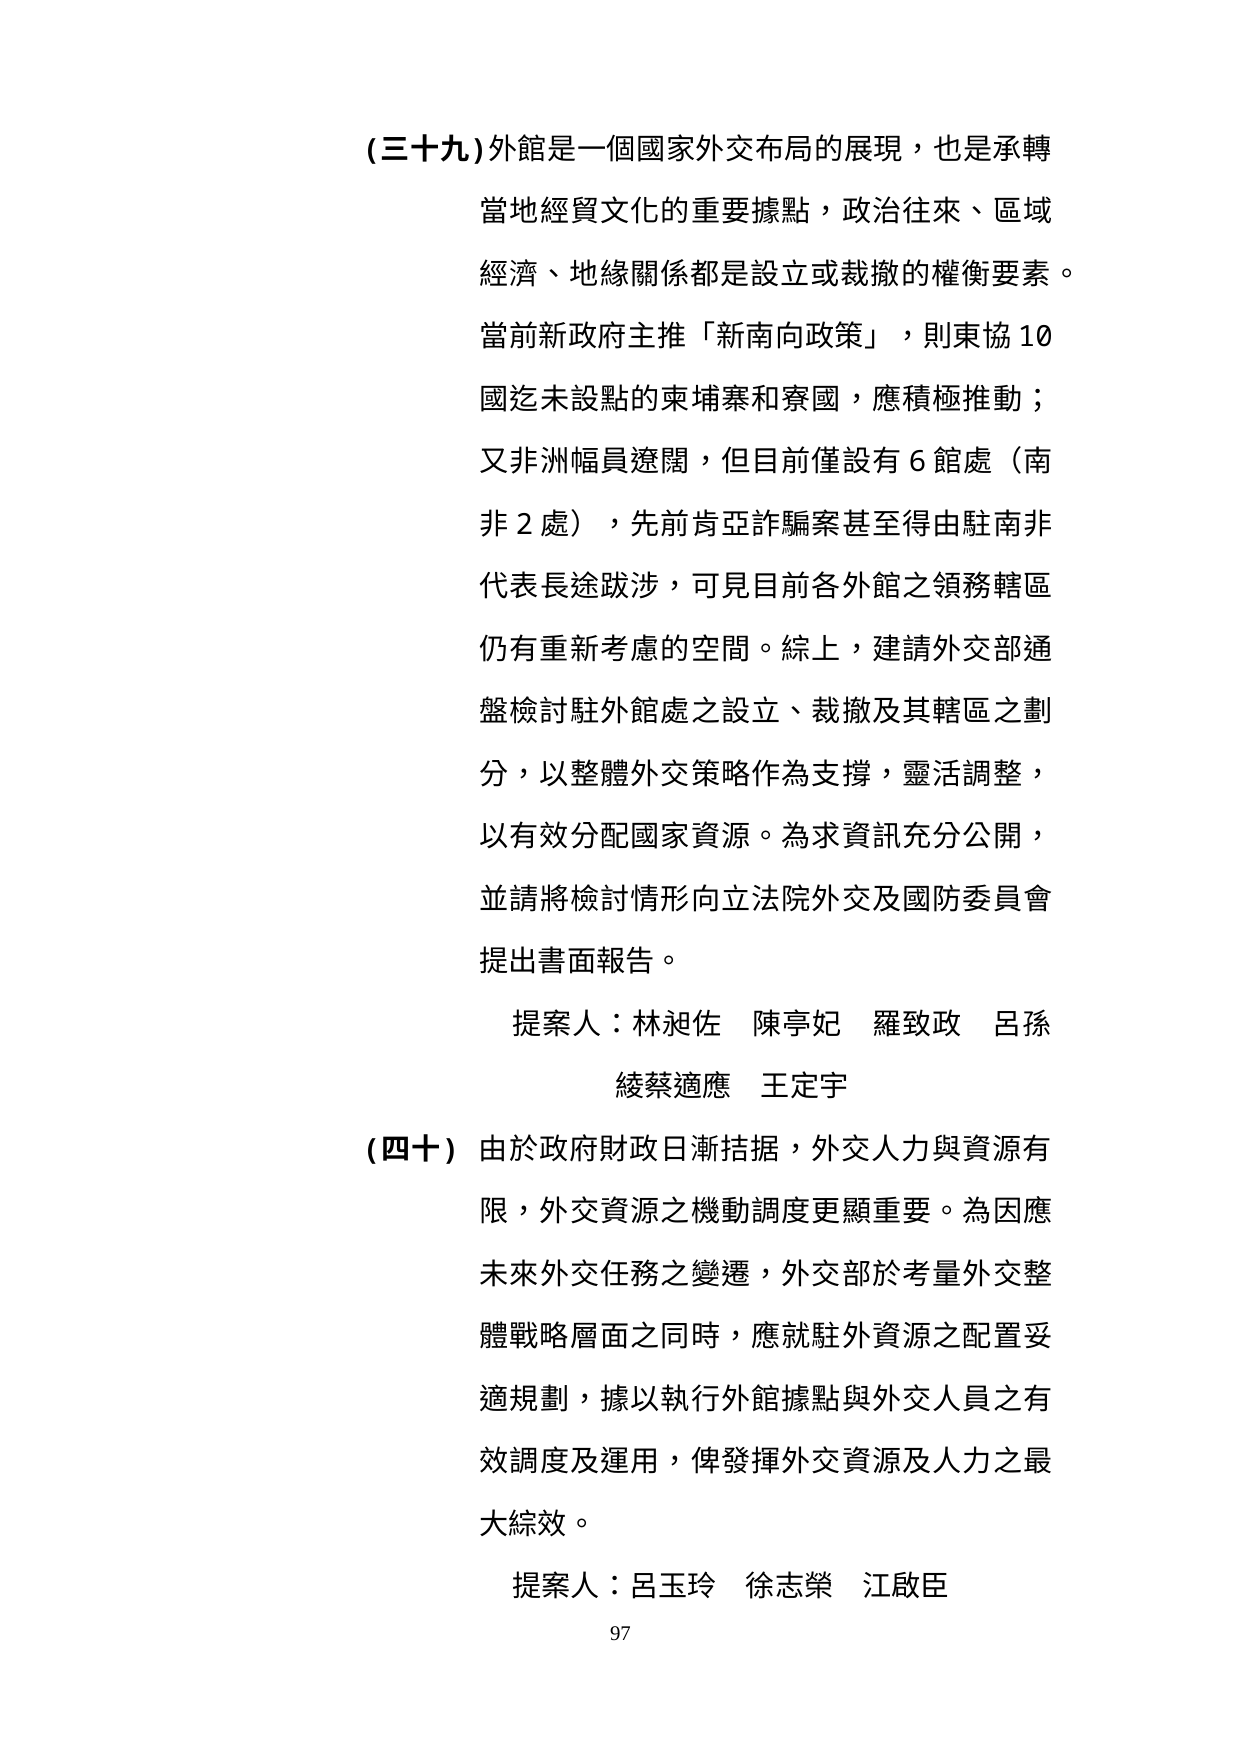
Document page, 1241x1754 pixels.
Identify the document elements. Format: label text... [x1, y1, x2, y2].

text (三十九)外館是一個國家外交布局的展現，也是承轉當地經貿文化的重要據點，政治往來、區域經濟、地緣關係都是設立或裁撤的權衡要素。當前新政府主推「新南向政策」，則東協10國迄未設點的柬埔寨和寮國，應積極推動；又非洲幅員遼闊，但目前僅設有6館處（南非2處），先前肯亞詐騙案甚至得由駐南非代表長途跋涉，可見目前各外館之領務轄區仍有重新考慮的空間。綜上，建請外交部通盤檢討駐外館處之設立、裁撤及其轄區之劃分，以整體外交策略作為支撐，靈活調整，以有效分配國家資源。為求資訊充分公開，並請將檢討情形向立法院外交及國防委員會提出書面報告。 [362, 105, 1053, 980]
text (四十) 由於政府財政日漸拮据，外交人力與資源有限，外交資源之機動調度更顯重要。為因應未來外交任務之變遷，外交部於考量外交整體戰略層面之同時，應就駐外資源之配置妥適規劃，據以執行外館據點與外交人員之有效調度及運用，俾發揮外交資源及人力之最大綜效。 [362, 1105, 1053, 1542]
text 提案人：林昶佐 陳亭妃 羅致政 呂孫綾蔡適應 王定宇 [512, 980, 1053, 1105]
text 提案人：呂玉玲 徐志榮 江啟臣 [512, 1542, 1053, 1605]
